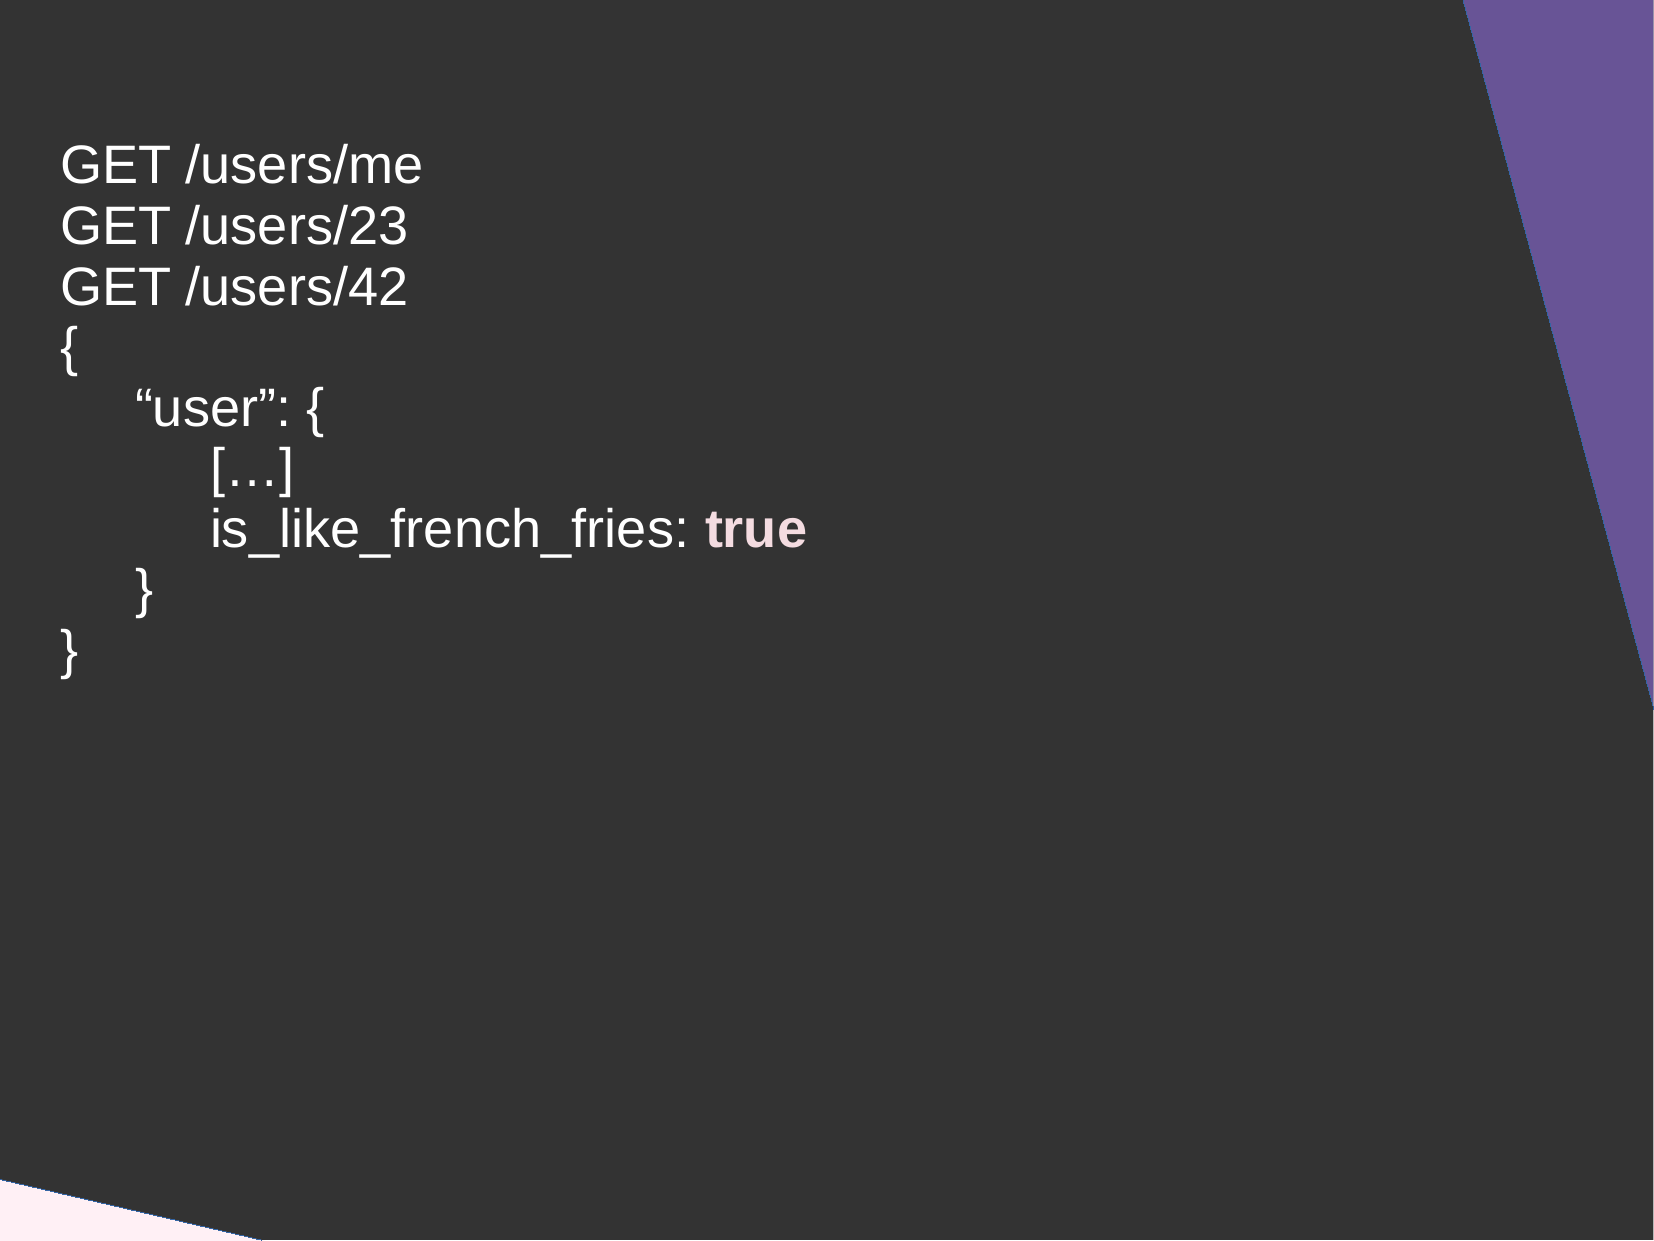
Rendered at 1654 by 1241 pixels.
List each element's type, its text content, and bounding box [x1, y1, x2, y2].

text_box [1463, 0, 1654, 710]
text_box [0, 1179, 266, 1241]
title GET /users/me GET /users/23 GET /users/42 { “user”: { […] is_like_french_fries: true } } [60, 135, 856, 741]
